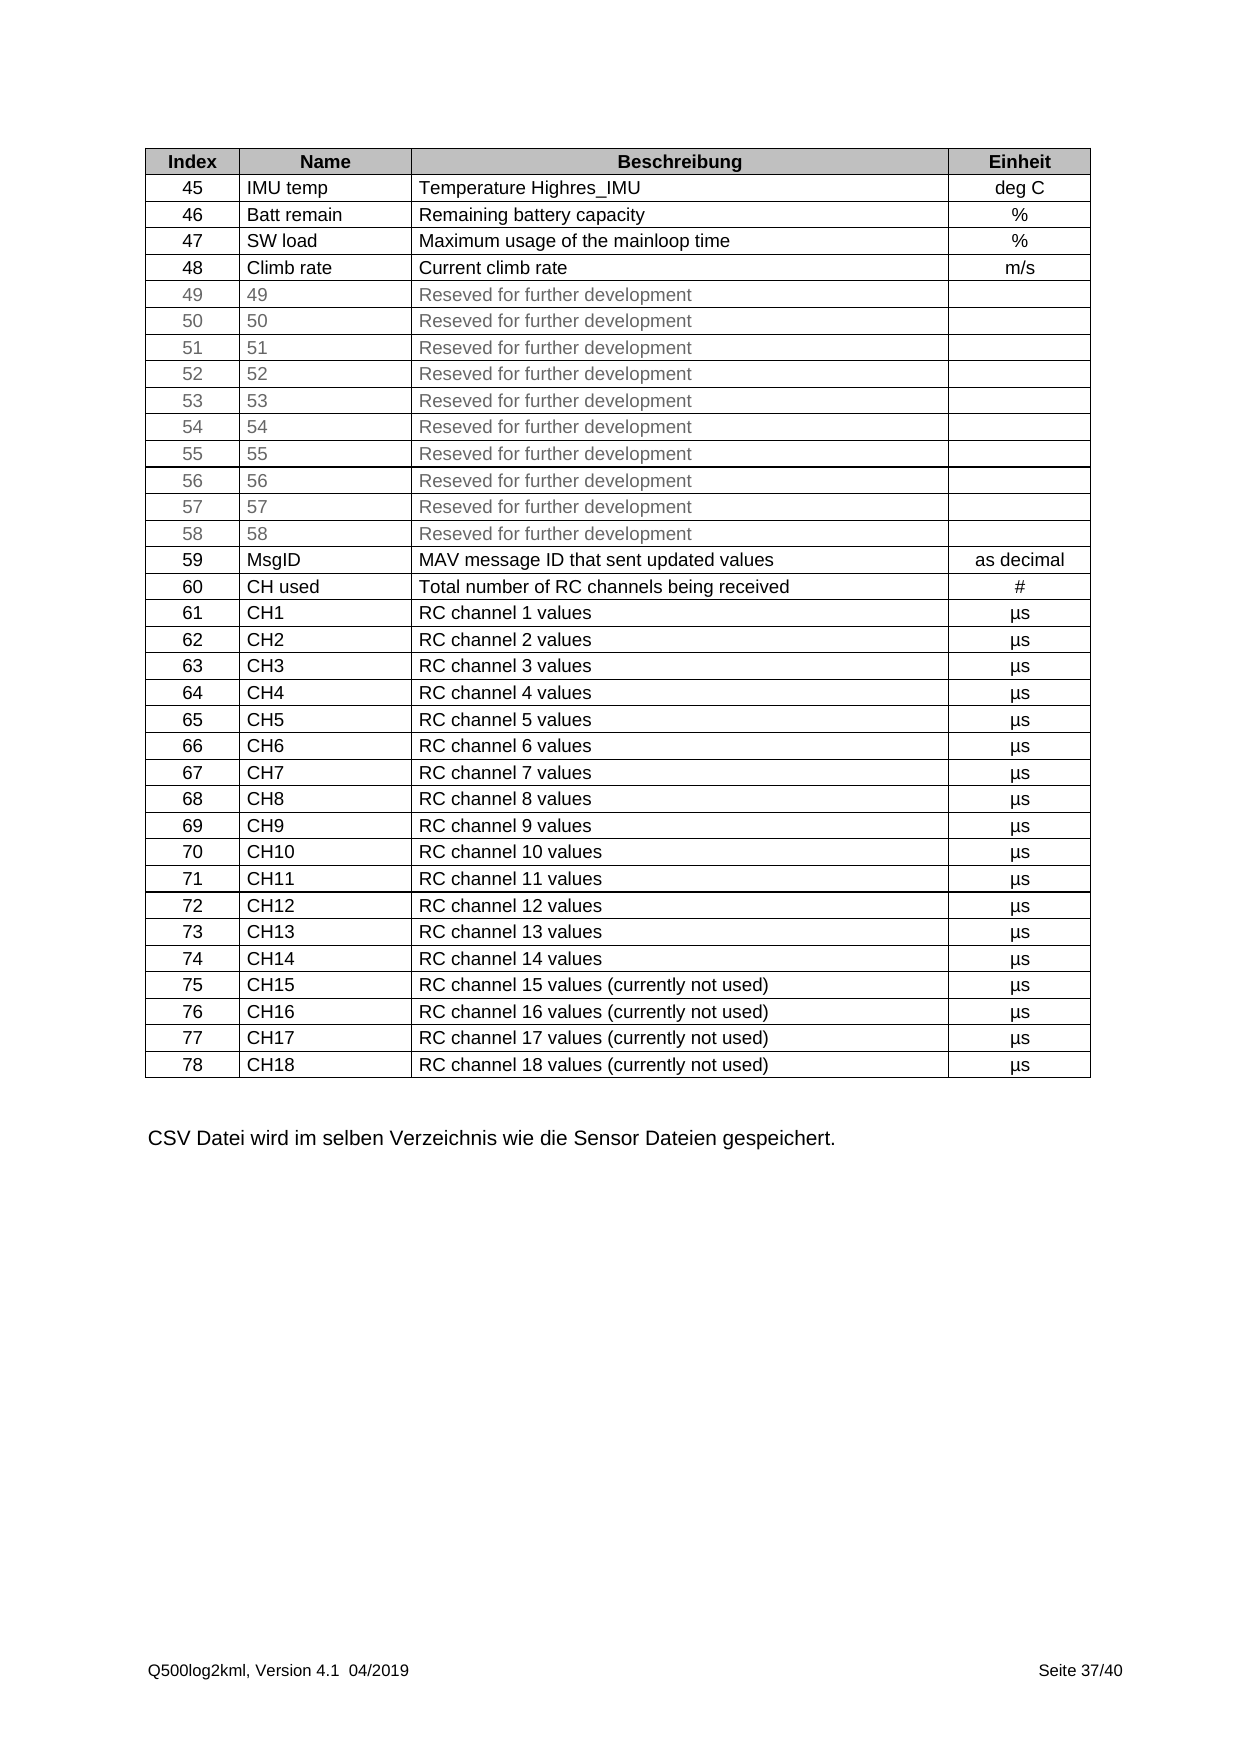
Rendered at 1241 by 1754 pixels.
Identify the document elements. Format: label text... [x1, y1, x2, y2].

table_cell Maximum usage of the mainloop time [412, 228, 948, 254]
table_cell Reseved for further development [412, 521, 948, 546]
table_cell 62 [146, 627, 239, 652]
table_cell 66 [146, 733, 239, 758]
table_cell 48 [146, 255, 239, 280]
table_cell RC channel 3 values [412, 653, 948, 679]
table_cell CH4 [240, 680, 411, 705]
table_cell µs [949, 600, 1090, 626]
table_cell 72 [146, 893, 239, 918]
table_cell SW load [240, 228, 411, 254]
table_cell MAV message ID that sent updated values [412, 547, 948, 573]
table_cell CH2 [240, 627, 411, 652]
table_cell CH16 [240, 999, 411, 1024]
table_cell 54 [240, 414, 411, 440]
table_cell 56 [146, 468, 239, 493]
table_cell CH10 [240, 839, 411, 865]
table_cell % [949, 202, 1090, 227]
table_cell 63 [146, 653, 239, 679]
table_cell [949, 494, 1090, 519]
table_cell Total number of RC channels being received [412, 574, 948, 599]
table_cell Reseved for further development [412, 335, 948, 360]
table_cell CH15 [240, 972, 411, 998]
table_cell 78 [146, 1052, 239, 1077]
table_cell Reseved for further development [412, 388, 948, 413]
table_cell 61 [146, 600, 239, 626]
table_cell RC channel 12 values [412, 893, 948, 918]
table_cell 52 [240, 361, 411, 387]
table_cell 46 [146, 202, 239, 227]
table_cell RC channel 4 values [412, 680, 948, 705]
table_cell [949, 521, 1090, 546]
table_cell 55 [240, 441, 411, 466]
table_cell µs [949, 1052, 1090, 1077]
table_cell µs [949, 813, 1090, 838]
table_cell 51 [240, 335, 411, 360]
table_cell # [949, 574, 1090, 599]
table_header Beschreibung [412, 149, 948, 174]
table_cell µs [949, 999, 1090, 1024]
table_cell 76 [146, 999, 239, 1024]
table_cell µs [949, 1025, 1090, 1051]
table_cell 74 [146, 946, 239, 971]
table_cell 58 [146, 521, 239, 546]
table_cell 70 [146, 839, 239, 865]
table_cell µs [949, 627, 1090, 652]
table_cell 75 [146, 972, 239, 998]
table_cell µs [949, 972, 1090, 998]
table_cell CH5 [240, 706, 411, 732]
table_cell MsgID [240, 547, 411, 573]
table_header Index [146, 149, 239, 174]
table_cell CH13 [240, 919, 411, 944]
table_cell µs [949, 839, 1090, 865]
table_cell RC channel 17 values (currently not used) [412, 1025, 948, 1051]
table_cell 56 [240, 468, 411, 493]
table_cell CH18 [240, 1052, 411, 1077]
table_cell Climb rate [240, 255, 411, 280]
table_cell RC channel 6 values [412, 733, 948, 758]
table_cell RC channel 13 values [412, 919, 948, 944]
table_cell RC channel 10 values [412, 839, 948, 865]
table_cell 64 [146, 680, 239, 705]
table_cell 49 [240, 281, 411, 307]
table_cell RC channel 15 values (currently not used) [412, 972, 948, 998]
table_cell RC channel 1 values [412, 600, 948, 626]
table_cell µs [949, 919, 1090, 944]
table_cell CH1 [240, 600, 411, 626]
table_cell CH6 [240, 733, 411, 758]
table_cell 65 [146, 706, 239, 732]
table_cell 57 [240, 494, 411, 519]
table_cell RC channel 11 values [412, 866, 948, 891]
table_cell 52 [146, 361, 239, 387]
table_cell 77 [146, 1025, 239, 1051]
table_cell Temperature Highres_IMU [412, 175, 948, 201]
table_cell Reseved for further development [412, 414, 948, 440]
table_cell 50 [146, 308, 239, 333]
table_cell 51 [146, 335, 239, 360]
table_cell CH17 [240, 1025, 411, 1051]
table_cell RC channel 14 values [412, 946, 948, 971]
table_cell 58 [240, 521, 411, 546]
table_cell % [949, 228, 1090, 254]
table_cell 67 [146, 760, 239, 785]
table_cell as decimal [949, 547, 1090, 573]
table_cell RC channel 7 values [412, 760, 948, 785]
table_header Einheit [949, 149, 1090, 174]
table_cell deg C [949, 175, 1090, 201]
table_cell 68 [146, 786, 239, 812]
table_cell CH14 [240, 946, 411, 971]
text CSV Datei wird im selben Verzeichnis wie die Sensor Dateien gespeichert. [148, 1126, 1093, 1150]
table_cell 49 [146, 281, 239, 307]
table_cell 53 [146, 388, 239, 413]
table_cell [949, 468, 1090, 493]
table_cell Current climb rate [412, 255, 948, 280]
table_cell Reseved for further development [412, 308, 948, 333]
table_cell 55 [146, 441, 239, 466]
table_cell m/s [949, 255, 1090, 280]
table_cell 60 [146, 574, 239, 599]
table_cell CH11 [240, 866, 411, 891]
table_cell CH3 [240, 653, 411, 679]
table_cell 71 [146, 866, 239, 891]
table_cell 54 [146, 414, 239, 440]
table_cell µs [949, 680, 1090, 705]
table_cell µs [949, 733, 1090, 758]
table_cell 69 [146, 813, 239, 838]
table_cell [949, 361, 1090, 387]
table_cell Reseved for further development [412, 441, 948, 466]
table_cell RC channel 8 values [412, 786, 948, 812]
table_cell µs [949, 866, 1090, 891]
table_cell Batt remain [240, 202, 411, 227]
table_header Name [240, 149, 411, 174]
table_cell 45 [146, 175, 239, 201]
table_cell µs [949, 653, 1090, 679]
table_cell RC channel 5 values [412, 706, 948, 732]
table_cell [949, 388, 1090, 413]
table_cell 59 [146, 547, 239, 573]
table_cell 57 [146, 494, 239, 519]
table_cell RC channel 16 values (currently not used) [412, 999, 948, 1024]
table_cell CH7 [240, 760, 411, 785]
table_cell µs [949, 946, 1090, 971]
table_cell 50 [240, 308, 411, 333]
table_cell CH9 [240, 813, 411, 838]
table_cell CH8 [240, 786, 411, 812]
table_cell µs [949, 786, 1090, 812]
table_cell RC channel 18 values (currently not used) [412, 1052, 948, 1077]
table_cell µs [949, 706, 1090, 732]
table_cell µs [949, 760, 1090, 785]
table_cell 47 [146, 228, 239, 254]
table_cell [949, 441, 1090, 466]
table_cell IMU temp [240, 175, 411, 201]
table_cell [949, 335, 1090, 360]
table_cell Reseved for further development [412, 468, 948, 493]
table_cell CH used [240, 574, 411, 599]
table_cell Reseved for further development [412, 281, 948, 307]
table_cell 53 [240, 388, 411, 413]
table_cell [949, 281, 1090, 307]
table_cell RC channel 2 values [412, 627, 948, 652]
table_cell 73 [146, 919, 239, 944]
table_cell µs [949, 893, 1090, 918]
table_cell RC channel 9 values [412, 813, 948, 838]
table_cell [949, 308, 1090, 333]
table_cell CH12 [240, 893, 411, 918]
table_cell [949, 414, 1090, 440]
table_cell Reseved for further development [412, 494, 948, 519]
table_cell Reseved for further development [412, 361, 948, 387]
table_cell Remaining battery capacity [412, 202, 948, 227]
